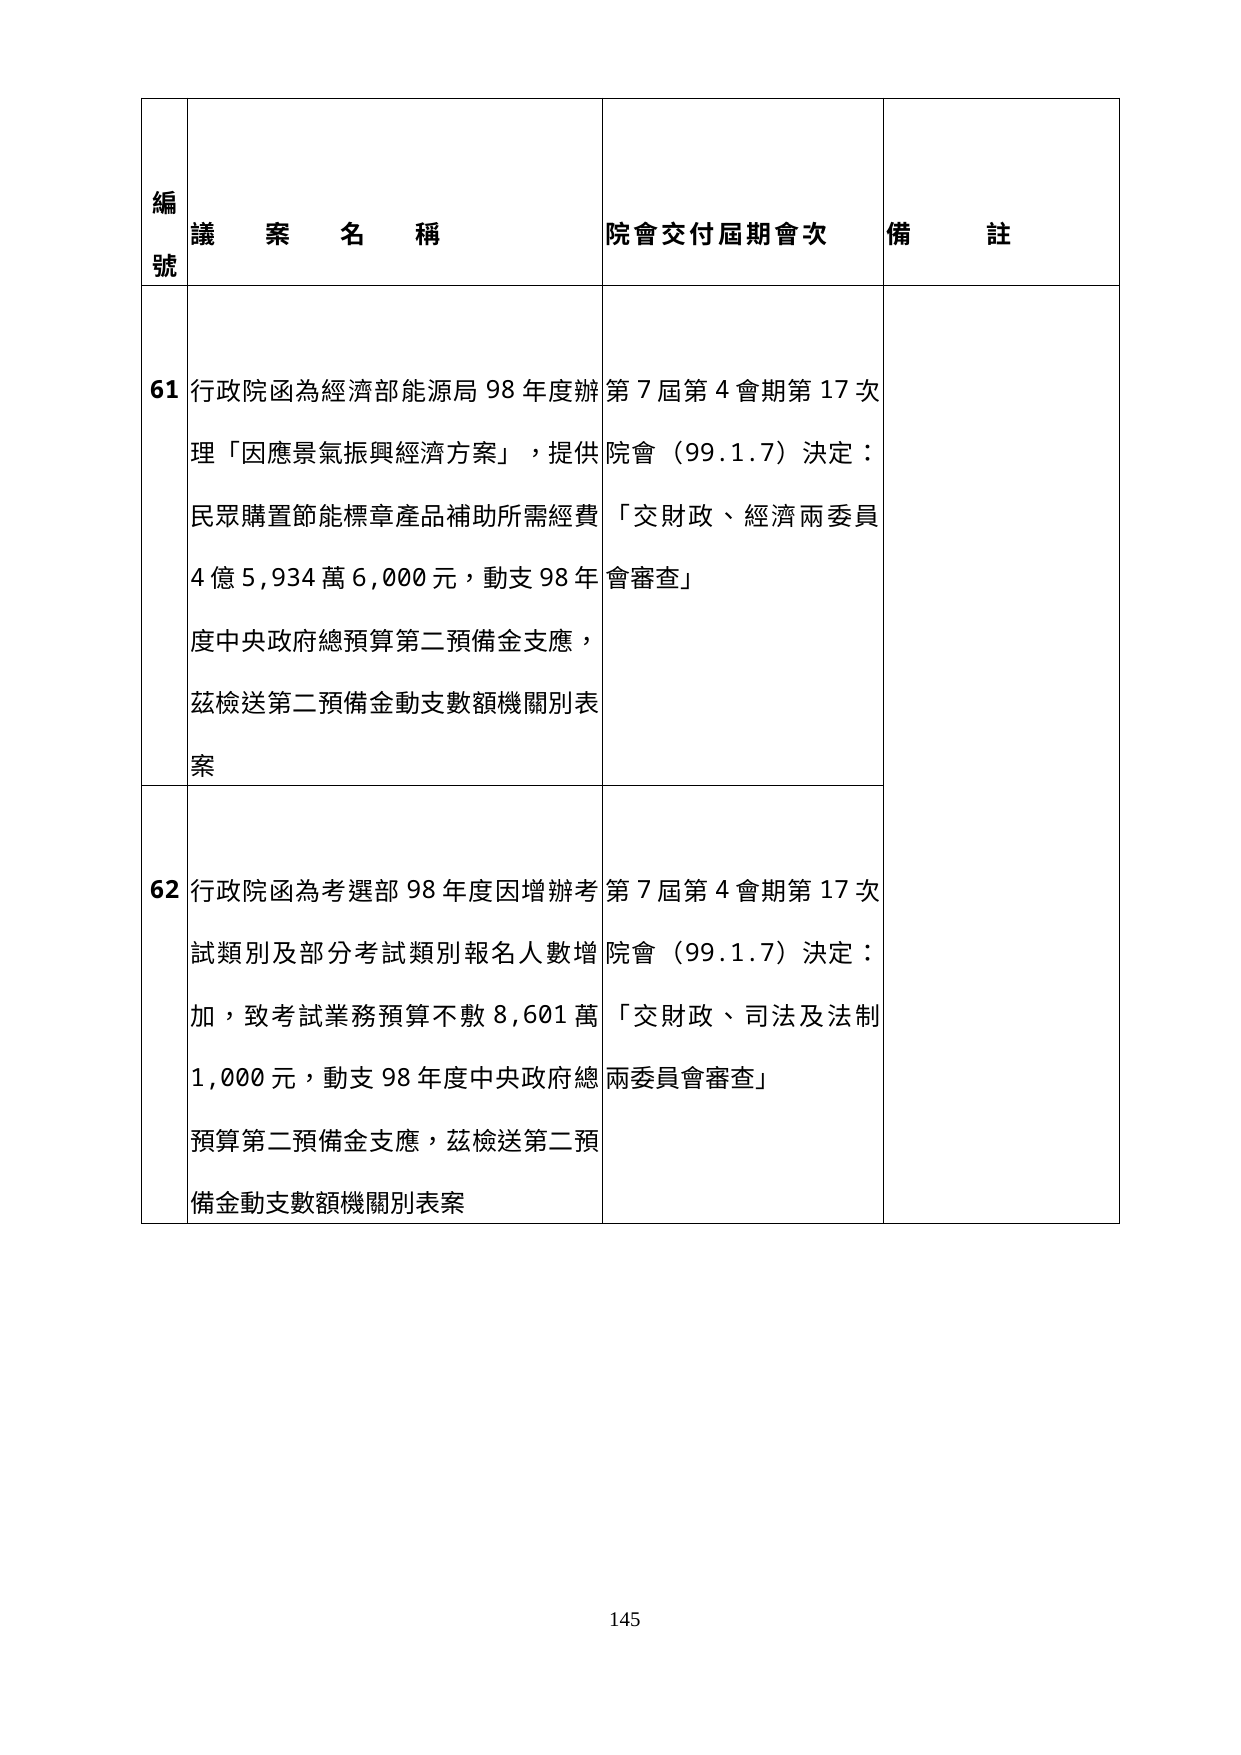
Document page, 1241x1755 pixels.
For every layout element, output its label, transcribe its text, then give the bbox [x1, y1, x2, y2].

table_header 院會交付屆期會次 [603, 99, 883, 285]
table_header 議 案 名 稱 [188, 99, 602, 285]
table_cell 行政院函為考選部98年度因增辦考試類別及部分考試類別報名人數增加，致考試業務預算不敷8,601萬1,000元，動支98年度中央政府總預算第二預備金支應，茲檢送第二預備金動支數額機關別表案 [188, 786, 602, 1222]
table_header 編號 [142, 99, 187, 285]
table_cell [142, 786, 187, 1222]
table_header 備 註 [884, 99, 1119, 285]
table_cell 第7屆第4會期第17次院會（99.1.7）決定：「交財政、經濟兩委員會審查」 [603, 286, 883, 785]
table_cell 第7屆第4會期第17次院會（99.1.7）決定：「交財政、司法及法制兩委員會審查」 [603, 786, 883, 1222]
table_cell [142, 286, 187, 785]
table_cell [884, 286, 1119, 1222]
table_cell 行政院函為經濟部能源局98年度辦理「因應景氣振興經濟方案」，提供民眾購置節能標章產品補助所需經費4億5,934萬6,000元，動支98年度中央政府總預算第二預備金支應，茲檢送第二預備金動支數額機關別表案 [188, 286, 602, 785]
